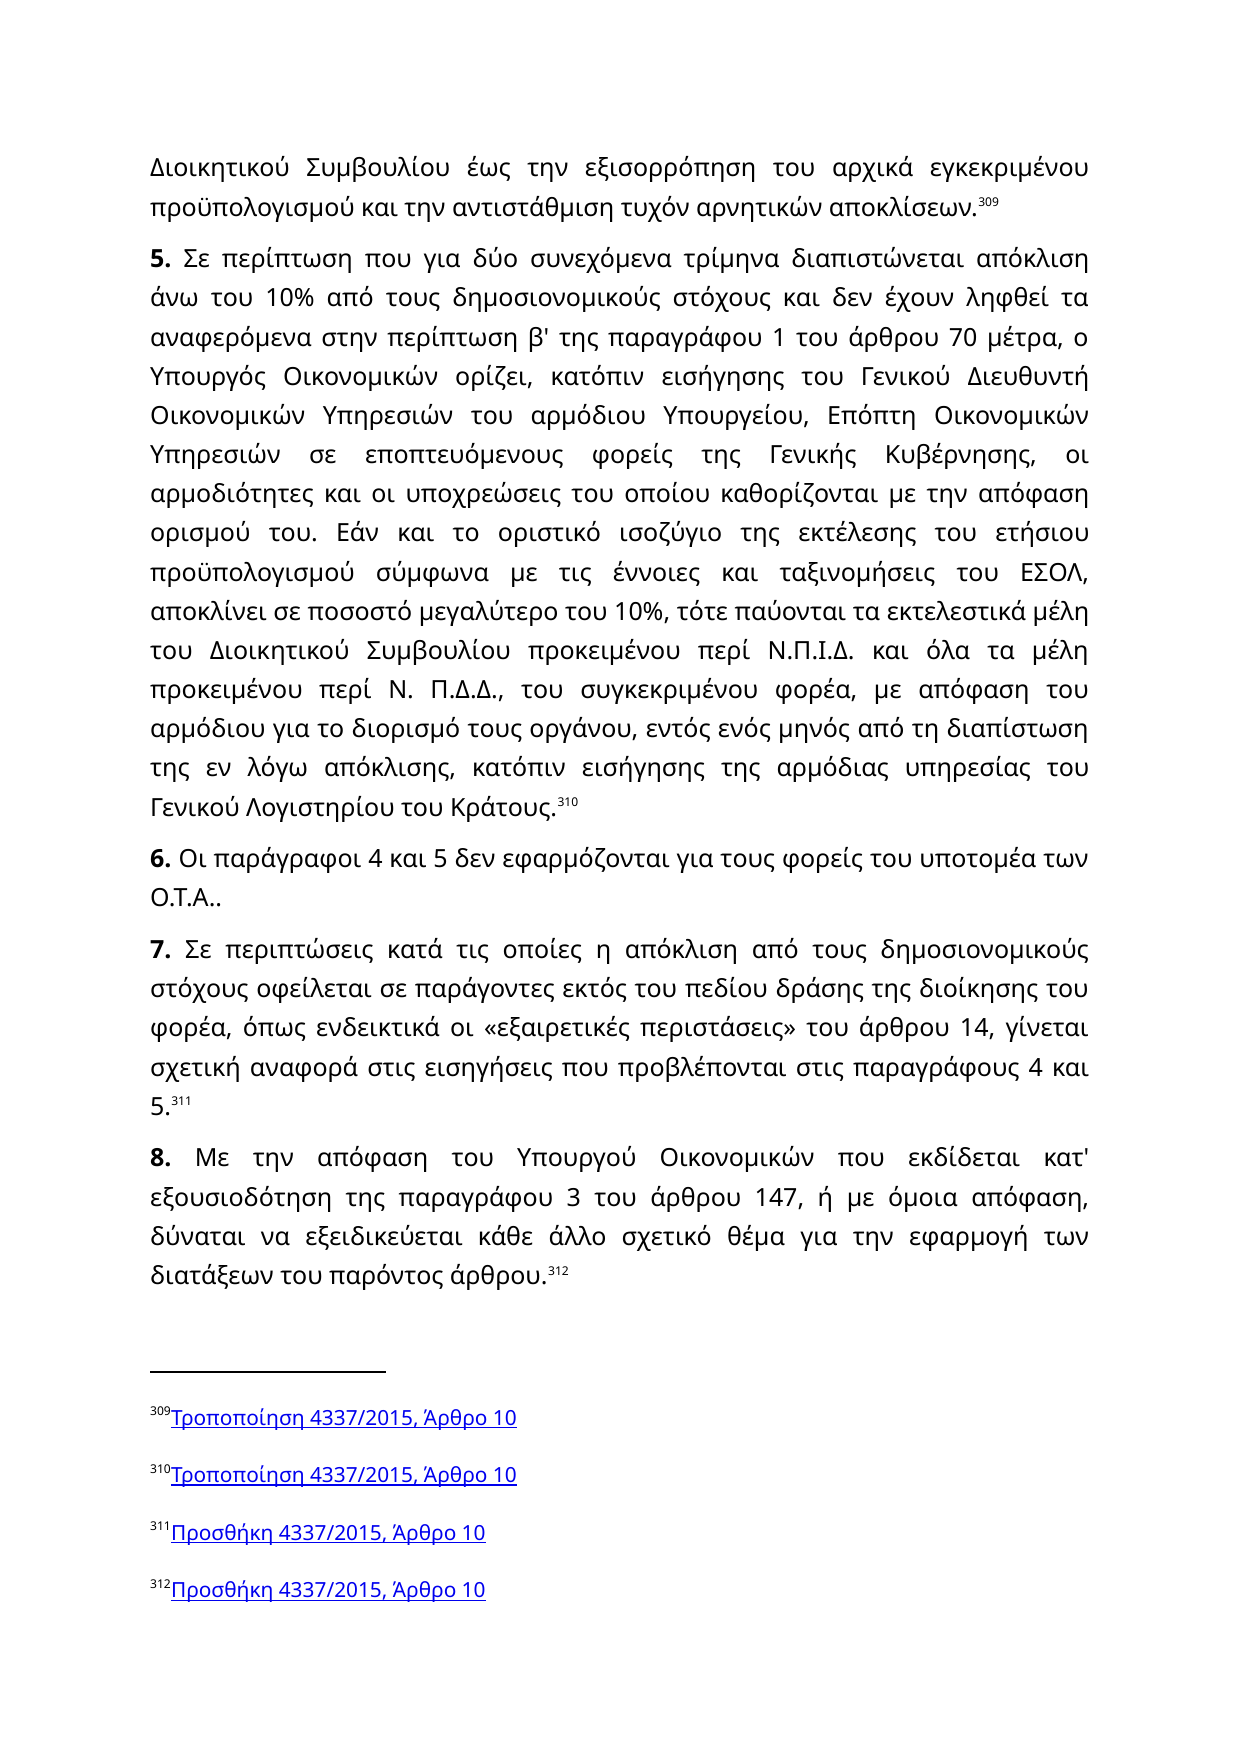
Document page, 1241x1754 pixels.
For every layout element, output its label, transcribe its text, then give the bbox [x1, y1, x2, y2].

text Προσθήκη 4337/2015, Άρθρο 10 [150, 1576, 1090, 1604]
text 5. Σε περίπτωση που για δύο συνεχόμενα τρίμηνα διαπιστώνεται απόκλιση άνω του 10% από τους δημοσιονομικούς στόχους και δεν έχουν ληφθεί τα αναφερόμενα στην περίπτωση β' της παραγράφου 1 του άρθρου 70 μέτρα, ο Υπουργός Οικονομικών ορίζει, κατόπιν εισήγησης του Γενικού Διευθυντή Οικονομικών Υπηρεσιών του αρμόδιου Υπουργείου, Επόπτη Οικονομικών Υπηρεσιών σε εποπτευόμενους φορείς της Γενικής Κυβέρνησης, οι αρμοδιότητες και οι υποχρεώσεις του οποίου καθορίζονται με την απόφαση ορισμού του. Εάν και το οριστικό ισοζύγιο της εκτέλεσης του ετήσιου προϋπολογισμού σύμφωνα με τις έννοιες και ταξινομήσεις του ΕΣΟΛ, αποκλίνει σε ποσοστό μεγαλύτερο του 10%, τότε παύονται τα εκτελεστικά μέλη του Διοικητικού Συμβουλίου προκειμένου περί Ν.Π.Ι.Δ. και όλα τα μέλη προκειμένου περί Ν. Π.Δ.Δ., του συγκεκριμένου φορέα, με απόφαση του αρμόδιου για το διορισμό τους οργάνου, εντός ενός μηνός από τη διαπίστωση της εν λόγω απόκλισης, κατόπιν εισήγησης της αρμόδιας υπηρεσίας του Γενικού Λογιστηρίου του Κράτους. [150, 241, 1090, 823]
text Διοικητικού Συμβουλίου έως την εξισορρόπηση του αρχικά εγκεκριμένου προϋπολογισμού και την αντιστάθμιση τυχόν αρνητικών αποκλίσεων. [150, 150, 1090, 223]
text Προσθήκη 4337/2015, Άρθρο 10 [150, 1518, 1090, 1546]
text 6. Οι παράγραφοι 4 και 5 δεν εφαρμόζονται για τους φορείς του υποτομέα των Ο.Τ.Α.. [150, 841, 1090, 914]
text 8. Με την απόφαση του Υπουργού Οικονομικών που εκδίδεται κατ' εξουσιοδότηση της παραγράφου 3 του άρθρου 147, ή με όμοια απόφαση, δύναται να εξειδικεύεται κάθε άλλο σχετικό θέμα για την εφαρμογή των διατάξεων του παρόντος άρθρου. [150, 1140, 1090, 1292]
text 7. Σε περιπτώσεις κατά τις οποίες η απόκλιση από τους δημοσιονομικούς στόχους οφείλεται σε παράγοντες εκτός του πεδίου δράσης της διοίκησης του φορέα, όπως ενδεικτικά οι «εξαιρετικές περιστάσεις» του άρθρου 14, γίνεται σχετική αναφορά στις εισηγήσεις που προβλέπονται στις παραγράφους 4 και 5. [150, 932, 1090, 1122]
text Τροποποίηση 4337/2015, Άρθρο 10 [150, 1460, 1090, 1489]
text Τροποποίηση 4337/2015, Άρθρο 10 [150, 1403, 1090, 1431]
